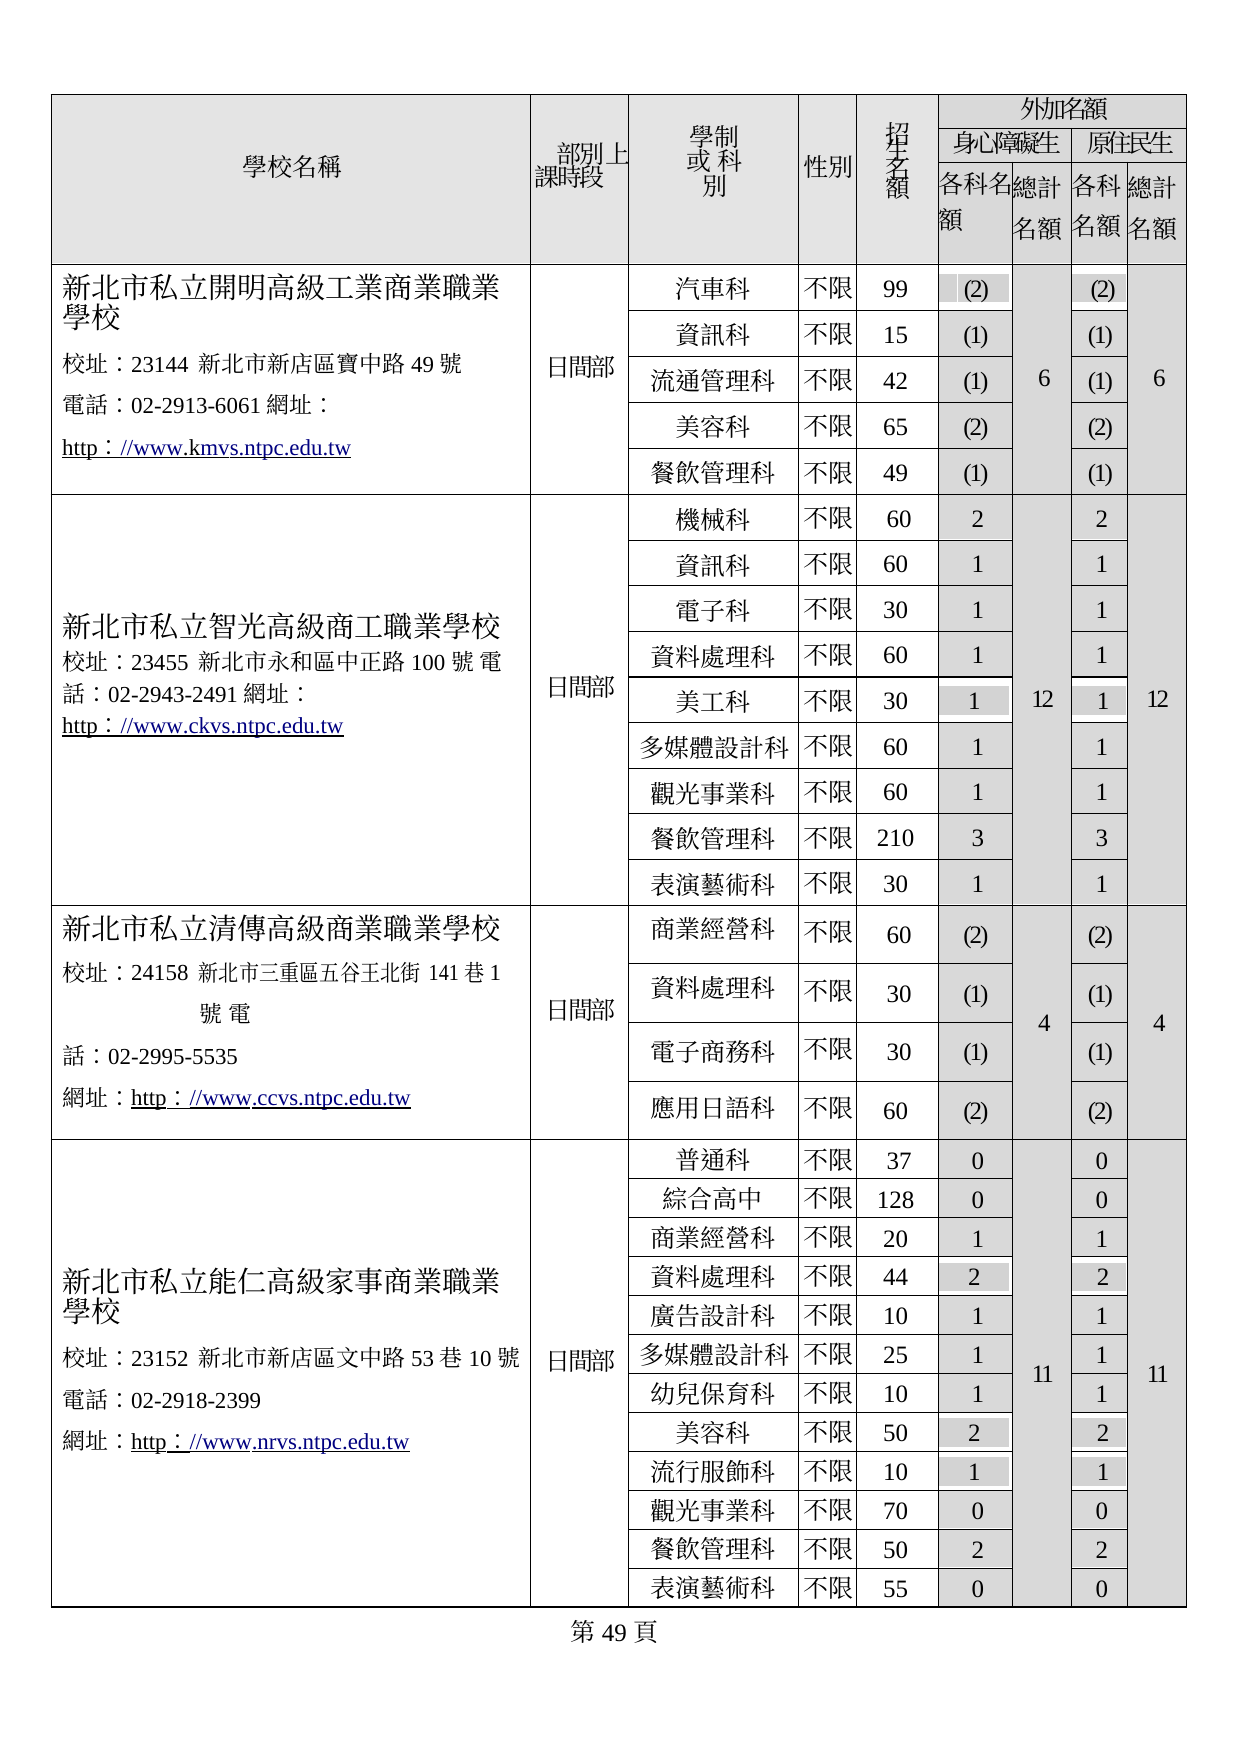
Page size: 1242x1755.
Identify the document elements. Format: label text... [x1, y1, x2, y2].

table_cell 不限 [799, 1452, 856, 1489]
table_cell 商業經營科 [629, 1218, 798, 1256]
table_cell 餐飲管理科 [629, 814, 798, 859]
table_cell 美工科 [629, 678, 798, 722]
table_cell 不限 [799, 860, 856, 904]
table_cell 資料處理科 [629, 964, 798, 1022]
table_cell 2 [1072, 1257, 1127, 1295]
table_cell 不限 [799, 1569, 856, 1606]
table_cell 1 [1072, 1296, 1127, 1334]
table_cell 1 [939, 1296, 1012, 1334]
table_cell 幼兒保育科 [629, 1374, 798, 1412]
table_cell 不限 [799, 265, 856, 310]
table_cell 99 [857, 265, 938, 310]
table_cell 12 [1013, 495, 1071, 904]
table_cell 1 [939, 541, 1012, 585]
table_cell 多媒體設計科 [629, 1335, 798, 1373]
table_cell 1 [939, 632, 1012, 676]
table_cell 1 [1072, 541, 1127, 585]
table_cell (1) [939, 964, 1012, 1022]
table_cell 1 [1072, 632, 1127, 676]
table_cell 電子商務科 [629, 1023, 798, 1081]
table_cell 60 [857, 723, 938, 768]
table_cell 1 [1072, 723, 1127, 768]
table_header 性別 [799, 95, 856, 263]
table_cell 普通科 [629, 1140, 798, 1178]
table_cell (1) [1072, 357, 1127, 402]
table_cell 美容科 [629, 403, 798, 448]
table_cell 60 [857, 1082, 938, 1139]
table_cell 37 [857, 1140, 938, 1178]
table_cell 資訊科 [629, 311, 798, 356]
table_cell 4 [1128, 906, 1186, 1139]
table_cell (2) [1072, 265, 1127, 310]
table_cell (1) [939, 449, 1012, 494]
table_cell 不限 [799, 814, 856, 859]
table_cell 1 [939, 1218, 1012, 1256]
table_cell 機械科 [629, 495, 798, 539]
table_cell (1) [939, 311, 1012, 356]
table_header 部別 上課時段 [531, 95, 628, 263]
table_cell (2) [939, 403, 1012, 448]
table_cell 電子科 [629, 586, 798, 631]
table_cell 10 [857, 1374, 938, 1412]
table_cell 不限 [799, 632, 856, 676]
table_cell 不限 [799, 1257, 856, 1295]
table_cell 觀光事業科 [629, 1491, 798, 1528]
table_cell 觀光事業科 [629, 769, 798, 813]
table_cell 日間部 [531, 906, 628, 1139]
table_cell 流行服飾科 [629, 1452, 798, 1489]
table_cell 0 [1072, 1179, 1127, 1217]
table_cell 不限 [799, 1218, 856, 1256]
table_header 外加名額 [939, 95, 1186, 128]
table_cell 128 [857, 1179, 938, 1217]
table_cell 1 [1072, 860, 1127, 904]
table_cell 1 [939, 1374, 1012, 1412]
table_cell 不限 [799, 586, 856, 631]
table_cell (1) [939, 1023, 1012, 1081]
table_cell 不限 [799, 1082, 856, 1139]
table_cell 1 [1072, 1218, 1127, 1256]
table_cell 25 [857, 1335, 938, 1373]
table_cell 新北市私立開明高級工業商業職業 學校 校址：23144 新北市新店區寶中路 49 號 電話：02-2913-6061 網址：http：//www.kmvs.ntpc.edu.tw [52, 265, 530, 494]
table_cell (2) [939, 1082, 1012, 1139]
table_cell 不限 [799, 495, 856, 539]
table_cell 2 [939, 1413, 1012, 1451]
table_cell (2) [1072, 403, 1127, 448]
table_cell 不限 [799, 449, 856, 494]
table_cell 0 [1072, 1491, 1127, 1528]
table_cell (1) [1072, 1023, 1127, 1081]
table_cell 55 [857, 1569, 938, 1606]
table_cell 65 [857, 403, 938, 448]
table_cell 60 [857, 769, 938, 813]
table_cell 1 [939, 678, 1012, 722]
table_cell 1 [939, 1335, 1012, 1373]
table_cell 1 [939, 769, 1012, 813]
table_cell 日間部 [531, 495, 628, 904]
table_cell 綜合高中 [629, 1179, 798, 1217]
table_cell 2 [1072, 1530, 1127, 1567]
table_cell 新北市私立清傳高級商業職業學校 校址：24158 新北市三重區五谷王北街 141 巷 1 號 電話：02-2995-5535 網址：http：//www.ccvs.ntpc.edu.tw [52, 906, 530, 1139]
table_cell 20 [857, 1218, 938, 1256]
table_cell 2 [939, 1530, 1012, 1567]
table_cell 各科名額 [1072, 163, 1127, 263]
table_cell 2 [939, 495, 1012, 539]
table_cell 1 [939, 723, 1012, 768]
table_cell 1 [939, 860, 1012, 904]
table_cell (1) [1072, 311, 1127, 356]
table_cell 70 [857, 1491, 938, 1528]
table_cell 60 [857, 495, 938, 539]
table_cell 不限 [799, 1023, 856, 1081]
table_cell (1) [1072, 449, 1127, 494]
table_cell 10 [857, 1452, 938, 1489]
table_cell 49 [857, 449, 938, 494]
table_cell 不限 [799, 906, 856, 963]
table_cell 各科名額 [939, 163, 1012, 263]
table_cell 0 [939, 1179, 1012, 1217]
table_cell 12 [1128, 495, 1186, 904]
table_cell 不限 [799, 1530, 856, 1567]
table_cell 0 [939, 1569, 1012, 1606]
table_cell 原住民生 [1072, 129, 1186, 162]
table_cell 3 [939, 814, 1012, 859]
table_cell 6 [1013, 265, 1071, 494]
table_cell 不限 [799, 1335, 856, 1373]
table_cell 60 [857, 632, 938, 676]
table_cell 11 [1013, 1140, 1071, 1606]
table_cell 42 [857, 357, 938, 402]
table_cell 0 [939, 1491, 1012, 1528]
table_cell 不限 [799, 1374, 856, 1412]
table_cell 1 [1072, 1335, 1127, 1373]
table_cell 新北市私立智光高級商工職業學校 校址：23455 新北市永和區中正路 100 號 電話：02-2943-2491 網址：http：//www.ckvs.ntpc.edu.tw [52, 495, 530, 904]
table_cell 不限 [799, 678, 856, 722]
table_cell 身心障礙生 [939, 129, 1071, 162]
table_cell 表演藝術科 [629, 1569, 798, 1606]
table_cell 60 [857, 906, 938, 963]
table_cell 餐飲管理科 [629, 1530, 798, 1567]
table_cell 210 [857, 814, 938, 859]
table_cell 60 [857, 541, 938, 585]
table_cell 1 [1072, 586, 1127, 631]
table_cell 30 [857, 964, 938, 1022]
table_cell 多媒體設計科 [629, 723, 798, 768]
table_cell 不限 [799, 357, 856, 402]
table_header 招 生 名 額 [857, 95, 938, 263]
table_cell 總計名額 [1128, 163, 1186, 263]
table_cell 不限 [799, 1140, 856, 1178]
table_cell 2 [1072, 495, 1127, 539]
table_cell 流通管理科 [629, 357, 798, 402]
table_cell 不限 [799, 1491, 856, 1528]
table_cell 30 [857, 586, 938, 631]
table_cell 1 [1072, 678, 1127, 722]
table_cell 1 [939, 586, 1012, 631]
table_cell (1) [939, 357, 1012, 402]
table_cell 2 [939, 1257, 1012, 1295]
table_cell 廣告設計科 [629, 1296, 798, 1334]
table_cell 10 [857, 1296, 938, 1334]
table_cell 汽車科 [629, 265, 798, 310]
table_cell 不限 [799, 769, 856, 813]
table_cell 不限 [799, 311, 856, 356]
table_cell 0 [1072, 1569, 1127, 1606]
table_cell 美容科 [629, 1413, 798, 1451]
table_cell 44 [857, 1257, 938, 1295]
table_cell 1 [939, 1452, 1012, 1489]
table_cell 不限 [799, 1413, 856, 1451]
table_header 學校名稱 [52, 95, 530, 263]
table_cell (2) [939, 906, 1012, 963]
table_cell 0 [939, 1140, 1012, 1178]
table_cell 1 [1072, 1452, 1127, 1489]
table_cell 11 [1128, 1140, 1186, 1606]
table_cell 3 [1072, 814, 1127, 859]
table_cell 表演藝術科 [629, 860, 798, 904]
table_cell (2) [1072, 1082, 1127, 1139]
table_cell 不限 [799, 1179, 856, 1217]
table_cell (1) [1072, 964, 1127, 1022]
table_cell 15 [857, 311, 938, 356]
table_cell 不限 [799, 1296, 856, 1334]
table_cell 50 [857, 1413, 938, 1451]
table_cell 日間部 [531, 1140, 628, 1606]
table_cell 應用日語科 [629, 1082, 798, 1139]
table_cell 50 [857, 1530, 938, 1567]
table_cell 1 [1072, 769, 1127, 813]
table_cell 4 [1013, 906, 1071, 1139]
table_cell 資訊科 [629, 541, 798, 585]
table_cell 資料處理科 [629, 632, 798, 676]
table_cell 不限 [799, 403, 856, 448]
table_cell 1 [1072, 1374, 1127, 1412]
table_cell 不限 [799, 541, 856, 585]
table_cell 30 [857, 678, 938, 722]
table_cell 30 [857, 860, 938, 904]
table_cell (2) [939, 265, 1012, 310]
table_cell 30 [857, 1023, 938, 1081]
table_cell (2) [1072, 906, 1127, 963]
table_cell 不限 [799, 723, 856, 768]
table_cell 0 [1072, 1140, 1127, 1178]
table_cell 總計名額 [1013, 163, 1071, 263]
table_cell 新北市私立能仁高級家事商業職業 學校 校址：23152 新北市新店區文中路 53 巷 10 號 電話：02-2918-2399 網址：http：//www.nrvs.ntpc.edu.tw [52, 1140, 530, 1606]
table_cell 2 [1072, 1413, 1127, 1451]
table_cell 餐飲管理科 [629, 449, 798, 494]
table_cell 6 [1128, 265, 1186, 494]
table_header 學制 或 科別 [629, 95, 798, 263]
table_cell 商業經營科 [629, 906, 798, 963]
table_cell 資料處理科 [629, 1257, 798, 1295]
table_cell 日間部 [531, 265, 628, 494]
table_cell 不限 [799, 964, 856, 1022]
